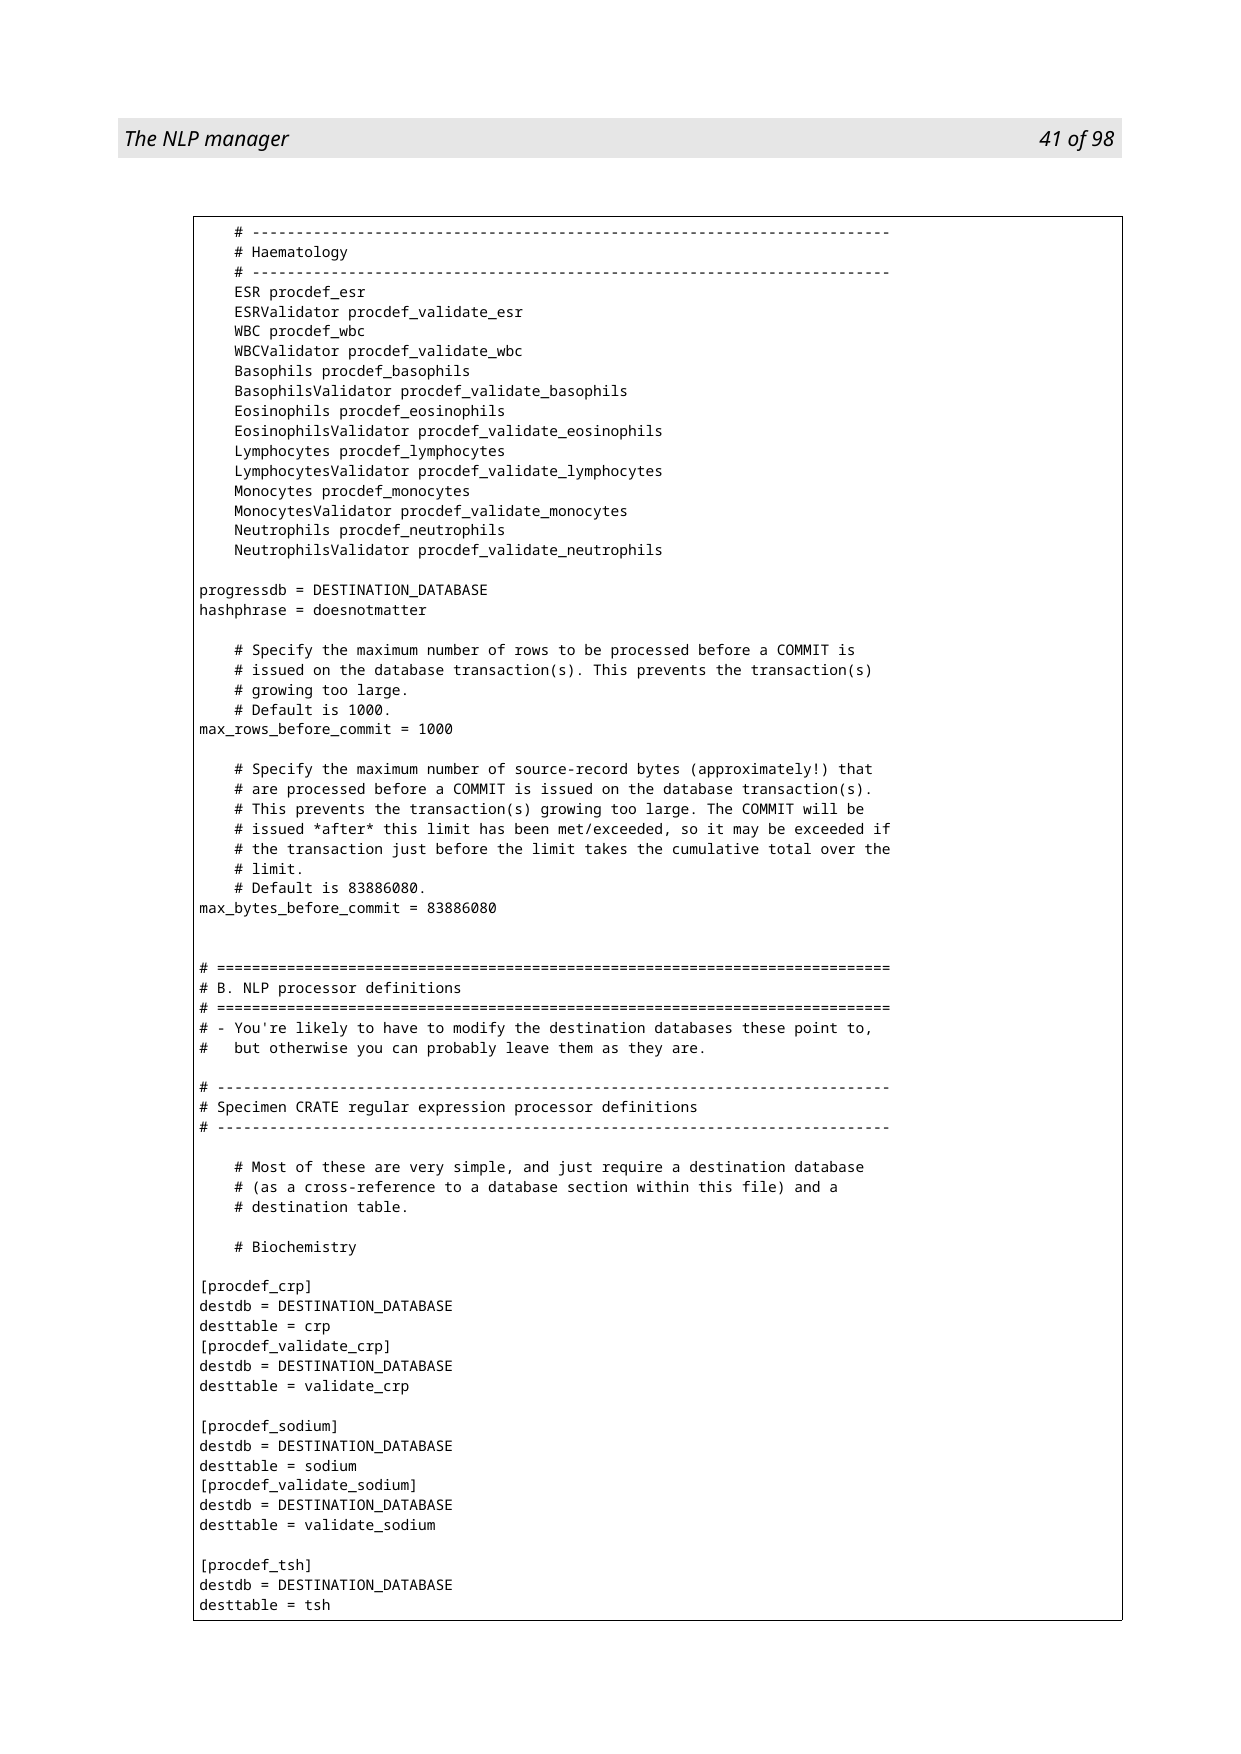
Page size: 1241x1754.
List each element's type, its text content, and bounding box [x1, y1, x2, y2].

table_header # ------------------------------------------------------------------------- # Haematology # ------------------------------------------------------------------------- ESR procdef_esr ESRValidator procdef_validate_esr WBC procdef_wbc WBCValidator procdef_validate_wbc Basophils procdef_basophils BasophilsValidator procdef_validate_basophils Eosinophils procdef_eosinophils EosinophilsValidator procdef_validate_eosinophils Lymphocytes procdef_lymphocytes LymphocytesValidator procdef_validate_lymphocytes Monocytes procdef_monocytes MonocytesValidator procdef_validate_monocytes Neutrophils procdef_neutrophils NeutrophilsValidator procdef_validate_neutrophils progressdb = DESTINATION_DATABASE hashphrase = doesnotmatter # Specify the maximum number of rows to be processed before a COMMIT is # issued on the database transaction(s). This prevents the transaction(s) # growing too large. # Default is 1000. max_rows_before_commit = 1000 # Specify the maximum number of source-record bytes (approximately!) that # are processed before a COMMIT is issued on the database transaction(s). # This prevents the transaction(s) growing too large. The COMMIT will be # issued *after* this limit has been met/exceeded, so it may be exceeded if # the transaction just before the limit takes the cumulative total over the # limit. # Default is 83886080. max_bytes_before_commit = 83886080 # ============================================================================= # B. NLP processor definitions # ============================================================================= # - You're likely to have to modify the destination databases these point to, # but otherwise you can probably leave them as they are. # ----------------------------------------------------------------------------- # Specimen CRATE regular expression processor definitions # ----------------------------------------------------------------------------- # Most of these are very simple, and just require a destination database # (as a cross-reference to a database section within this file) and a # destination table. # Biochemistry [procdef_crp] destdb = DESTINATION_DATABASE desttable = crp [procdef_validate_crp] destdb = DESTINATION_DATABASE desttable = validate_crp [procdef_sodium] destdb = DESTINATION_DATABASE desttable = sodium [procdef_validate_sodium] destdb = DESTINATION_DATABASE desttable = validate_sodium [procdef_tsh] destdb = DESTINATION_DATABASE desttable = tsh [194, 217, 1122, 1620]
